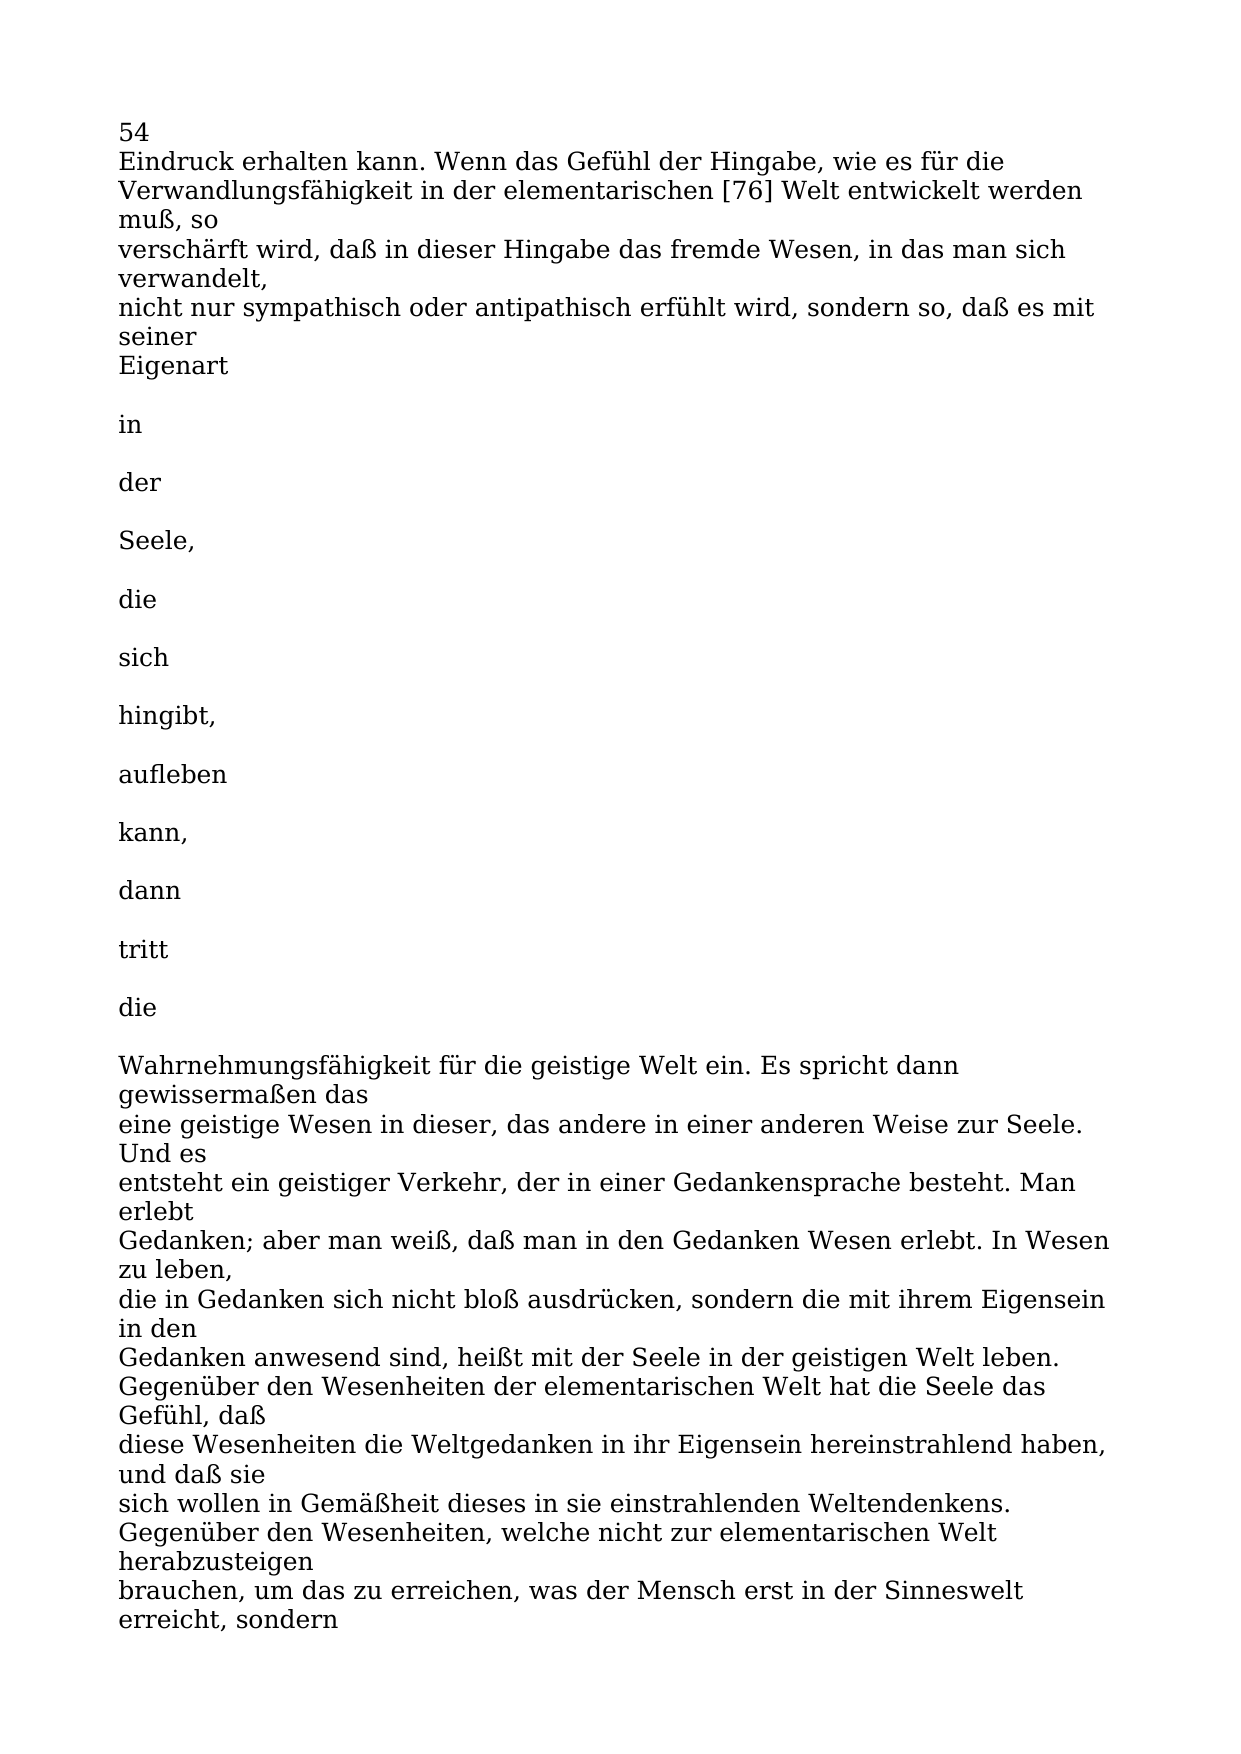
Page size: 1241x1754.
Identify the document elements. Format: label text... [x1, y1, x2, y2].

text aufleben [118, 760, 1122, 789]
text kann, [118, 818, 1122, 847]
text sich wollen in Gemäßheit dieses in sie einstrahlenden Weltendenkens. [118, 1489, 1122, 1518]
text brauchen, um das zu erreichen, was der Mensch erst in der Sinneswelt erreicht, sondern [118, 1576, 1122, 1635]
text dann [118, 876, 1122, 906]
text die [118, 585, 1122, 614]
text die [118, 993, 1122, 1022]
text Seele, [118, 526, 1122, 556]
text Gegenüber den Wesenheiten, welche nicht zur elementarischen Welt herabzusteigen [118, 1518, 1122, 1576]
text tritt [118, 935, 1122, 964]
text nicht nur sympathisch oder antipathisch erfühlt wird, sondern so, daß es mit seiner [118, 293, 1122, 351]
text hingibt, [118, 701, 1122, 731]
text in [118, 410, 1122, 439]
text Eindruck erhalten kann. Wenn das Gefühl der Hingabe, wie es für die [118, 147, 1122, 176]
text Wahrnehmungsfähigkeit für die geistige Welt ein. Es spricht dann gewissermaßen das [118, 1051, 1122, 1110]
text diese Wesenheiten die Weltgedanken in ihr Eigensein hereinstrahlend haben, und daß sie [118, 1431, 1122, 1489]
text Gedanken; aber man weiß, daß man in den Gedanken Wesen erlebt. In Wesen zu leben, [118, 1226, 1122, 1285]
text Gedanken anwesend sind, heißt mit der Seele in der geistigen Welt leben. [118, 1343, 1122, 1372]
text Gegenüber den Wesenheiten der elementarischen Welt hat die Seele das Gefühl, daß [118, 1372, 1122, 1431]
text 54 [118, 118, 1122, 147]
text eine geistige Wesen in dieser, das andere in einer anderen Weise zur Seele. Und es [118, 1110, 1122, 1168]
text verschärft wird, daß in dieser Hingabe das fremde Wesen, in das man sich verwandelt, [118, 235, 1122, 293]
text Eigenart [118, 351, 1122, 381]
text sich [118, 643, 1122, 672]
text der [118, 468, 1122, 497]
text die in Gedanken sich nicht bloß ausdrücken, sondern die mit ihrem Eigensein in den [118, 1285, 1122, 1343]
text entsteht ein geistiger Verkehr, der in einer Gedankensprache besteht. Man erlebt [118, 1168, 1122, 1226]
text Verwandlungsfähigkeit in der elementarischen [76] Welt entwickelt werden muß, so [118, 176, 1122, 235]
